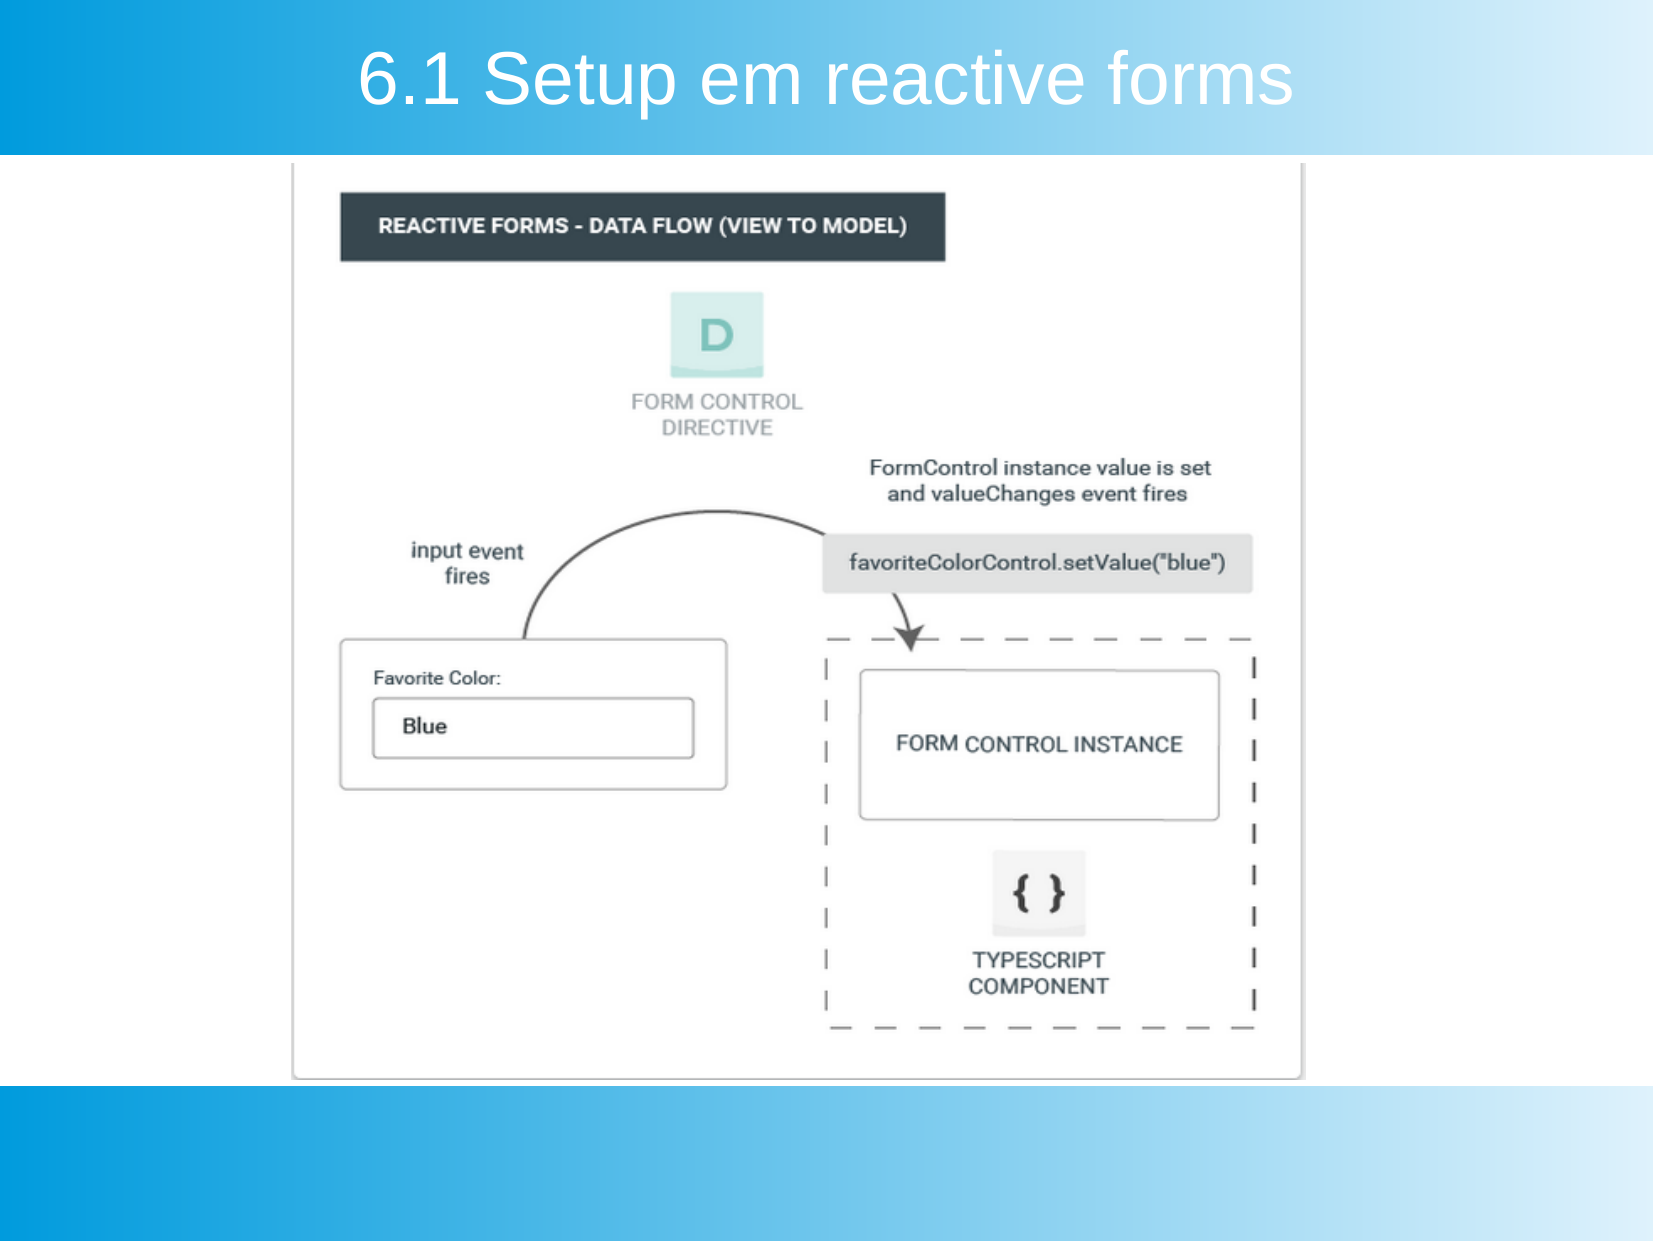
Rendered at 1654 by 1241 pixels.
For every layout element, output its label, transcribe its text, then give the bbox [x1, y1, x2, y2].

picture [291, 163, 1306, 1081]
title 6.1 Setup em reactive forms [82, 5, 1571, 151]
